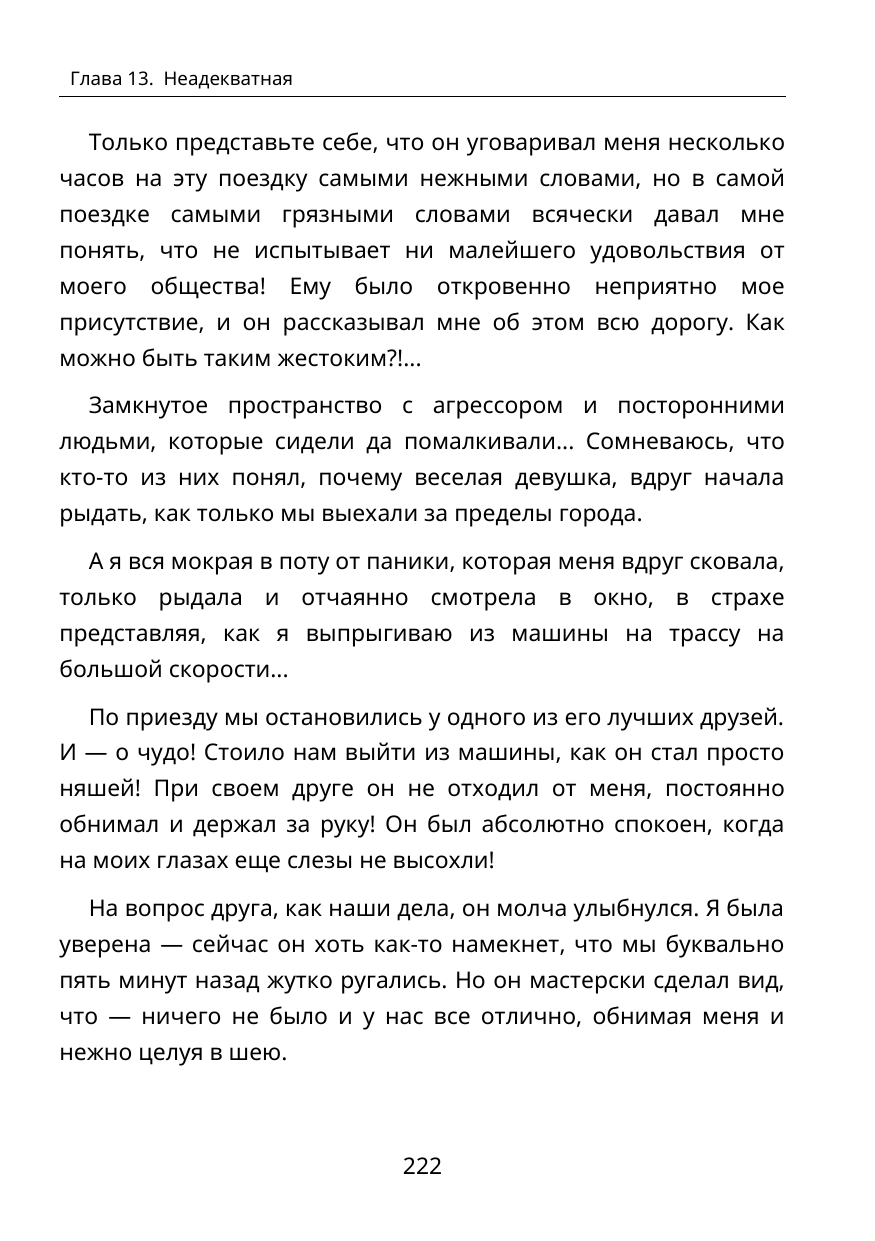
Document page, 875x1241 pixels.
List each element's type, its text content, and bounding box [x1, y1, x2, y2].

text А я вся мокрая в поту от паники, которая меня вдруг сковала, только рыдала и отчаянно смотрела в окно, в страхе представляя, как я выпрыгиваю из машины на трассу на большой скорости... [59, 545, 786, 684]
text По приезду мы остановились у одного из его лучших друзей. И — о чудо! Стоило нам выйти из машины, как он стал просто няшей! При своем друге он не отходил от меня, постоянно обнимал и держал за руку! Он был абсолютно спокоен, когда на моих глазах еще слезы не высохли! [59, 700, 786, 875]
text Замкнутое пространство с агрессором и посторонними людьми, которые сидели да помалкивали... Сомневаюсь, что кто-то из них понял, почему веселая девушка, вдруг начала рыдать, как только мы выехали за пределы города. [59, 389, 786, 528]
text Только представьте себе, что он уговаривал меня несколько часов на эту поездку самыми нежными словами, но в самой поездке самыми грязными словами всячески давал мне понять, что не испытывает ни малейшего удовольствия от моего общества! Ему было откровенно неприятно мое присутствие, и он рассказывал мне об этом всю дорогу. Как можно быть таким жестоким?!... [59, 126, 786, 373]
text На вопрос друга, как наши дела, он молча улыбнулся. Я была уверена — сейчас он хоть как-то намекнет, что мы буквально пять минут назад жутко ругались. Но он мастерски сделал вид, что — ничего не было и у нас все отлично, обнимая меня и нежно целуя в шею. [59, 892, 786, 1067]
